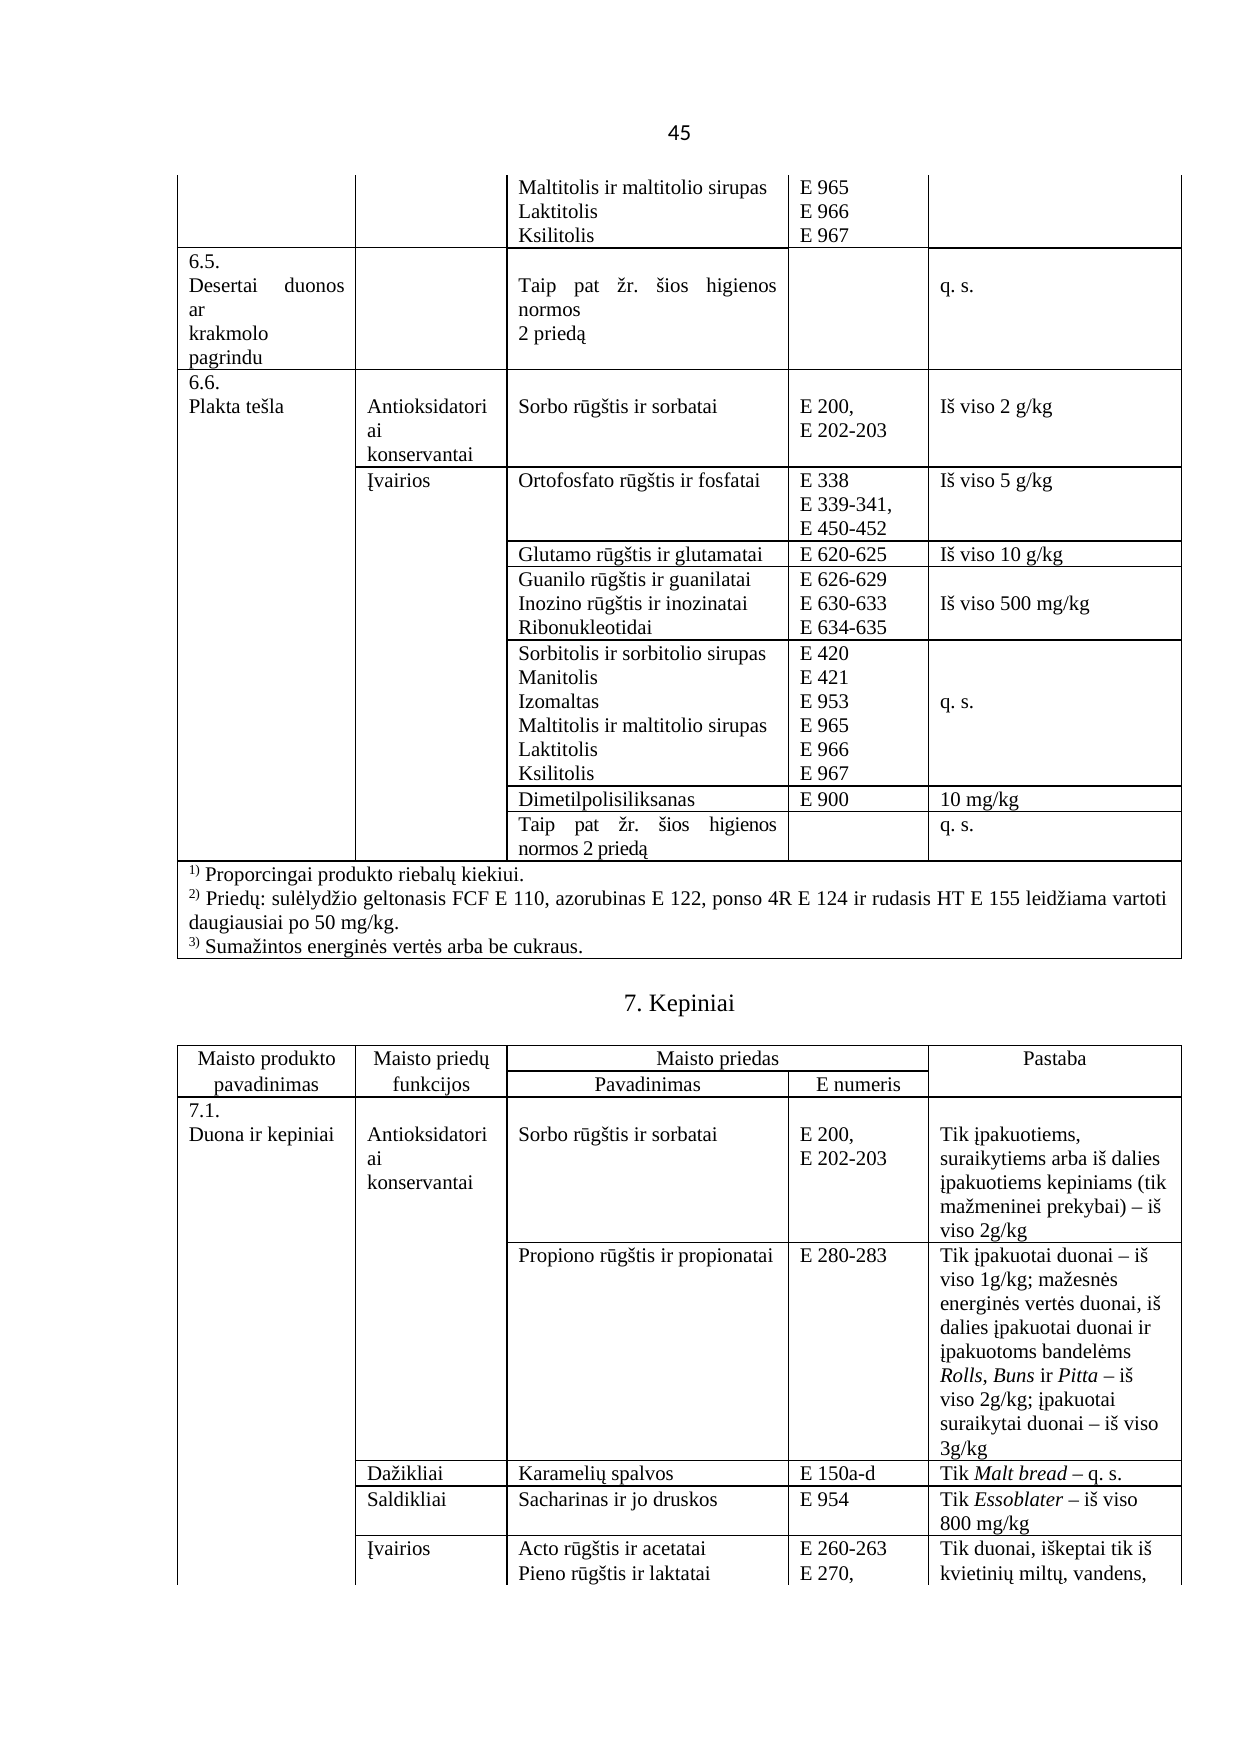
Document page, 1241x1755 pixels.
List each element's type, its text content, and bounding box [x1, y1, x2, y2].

table_cell funkcijos [356, 1070, 506, 1096]
table_cell E 421 [789, 665, 928, 689]
table_cell E 620-625 [789, 542, 928, 566]
table_cell [356, 761, 506, 785]
table_cell Izomaltas [508, 689, 788, 713]
table_cell E 260-263 [789, 1536, 928, 1560]
table_cell Pavadinimas [508, 1072, 788, 1096]
table_cell [178, 566, 355, 591]
table_cell [929, 1070, 1181, 1096]
table_cell [929, 321, 1181, 369]
table_cell Antioksidatoriai konservantai [356, 1098, 506, 1242]
table_cell Taip pat žr. šios higienos normos 2 priedą [508, 812, 788, 860]
table_cell Sorbo rūgštis ir sorbatai [508, 1098, 788, 1242]
table_cell [178, 1242, 355, 1459]
table_cell [178, 466, 355, 540]
table_cell krakmolo pagrindu [178, 321, 355, 369]
table_cell Laktitolis [508, 199, 788, 223]
table_cell [356, 639, 506, 665]
table_cell pavadinimas [178, 1070, 355, 1096]
table_cell E 270, [789, 1560, 928, 1584]
table_cell Įvairios [356, 1536, 506, 1560]
table_cell [178, 665, 355, 689]
table_cell [929, 199, 1181, 223]
table_cell Iš viso 2 g/kg [929, 370, 1181, 466]
table_cell E numeris [789, 1072, 928, 1096]
table_cell q. s. [929, 249, 1181, 321]
table_cell Pieno rūgštis ir laktatai [508, 1560, 788, 1584]
table_cell Laktitolis [508, 737, 788, 761]
table_cell Tik įpakuotiems, suraikytiems arba iš dalies įpakuotiems kepiniams (tik mažmeninei prekybai) – iš viso 2g/kg [929, 1098, 1181, 1242]
table_cell Ksilitolis [508, 223, 788, 247]
table_cell 6.6. Plakta tešla [178, 370, 355, 466]
table_cell Saldikliai [356, 1487, 506, 1535]
table_cell [789, 812, 928, 860]
table_cell Iš viso 10 g/kg [929, 542, 1181, 566]
table_cell [356, 199, 506, 223]
table_cell [929, 713, 1181, 737]
table_cell Guanilo rūgštis ir guanilatai [508, 567, 788, 591]
table_cell [929, 615, 1181, 639]
table_cell [356, 540, 506, 566]
table_cell Ribonukleotidai [508, 615, 788, 639]
table_cell Glutamo rūgštis ir glutamatai [508, 542, 788, 566]
table_cell 7.1. Duona ir kepiniai [178, 1098, 355, 1242]
table_cell E 630-633 [789, 591, 928, 615]
table_cell Tik įpakuotai duonai – iš viso 1g/kg; mažesnės energinės vertės duonai, iš dalies įpakuotai duonai ir įpakuotoms bandelėms Rolls, Buns ir Pitta – iš viso 2g/kg; įpakuotai suraikytai duonai – iš viso 3g/kg [929, 1243, 1181, 1459]
table_cell 10 mg/kg [929, 787, 1181, 811]
table_cell [178, 737, 355, 761]
table_cell Tik duonai, iškeptai tik iš [929, 1536, 1181, 1560]
table_header Pastaba [929, 1046, 1181, 1070]
table_cell [178, 785, 355, 811]
table_cell [356, 785, 506, 811]
table_cell [356, 665, 506, 689]
table_cell E 200, E 202-203 [789, 370, 928, 466]
table_cell E 965 [789, 713, 928, 737]
table_cell Iš viso 5 g/kg [929, 468, 1181, 540]
table_cell [789, 321, 928, 369]
table_cell [929, 737, 1181, 761]
table_cell E 150a-d [789, 1461, 928, 1485]
table_cell E 280-283 [789, 1243, 928, 1459]
table_cell [929, 175, 1181, 199]
table_cell [178, 175, 355, 199]
table_cell Maltitolis ir maltitolio sirupas [508, 175, 788, 199]
table_cell E 966 [789, 199, 928, 223]
table_cell E 626-629 [789, 567, 928, 591]
table_cell [178, 713, 355, 737]
table_cell Sorbo rūgštis ir sorbatai [508, 370, 788, 466]
table_cell Ksilitolis [508, 761, 788, 785]
table_cell E 967 [789, 761, 928, 785]
table_cell [178, 1560, 355, 1584]
table_cell Maltitolis ir maltitolio sirupas [508, 713, 788, 737]
table_cell Taip pat žr. šios higienos normos [508, 249, 788, 321]
table_cell [178, 615, 355, 639]
table_cell E 966 [789, 737, 928, 761]
table_cell [178, 1535, 355, 1560]
table_cell E 420 [789, 641, 928, 665]
table_cell Inozino rūgštis ir inozinatai [508, 591, 788, 615]
table_cell [356, 811, 506, 860]
table_header Maisto produkto [178, 1046, 355, 1070]
table_cell [178, 591, 355, 615]
table_cell kvietinių miltų, vandens, [929, 1560, 1181, 1584]
table_cell [178, 1460, 355, 1485]
table_cell [178, 223, 355, 247]
table_cell [178, 689, 355, 713]
table_cell [356, 321, 506, 369]
table_cell [356, 175, 506, 199]
table_cell [178, 540, 355, 566]
table_cell [356, 591, 506, 615]
table_cell Tik Malt bread – q. s. [929, 1461, 1181, 1485]
table_header Maisto priedų [356, 1046, 506, 1070]
table_cell E 953 [789, 689, 928, 713]
table_cell Manitolis [508, 665, 788, 689]
table_cell [178, 761, 355, 785]
table_cell [356, 615, 506, 639]
table_cell [356, 223, 506, 247]
table_cell Karamelių spalvos [508, 1461, 788, 1485]
table_cell E 954 [789, 1487, 928, 1535]
table_cell Sorbitolis ir sorbitolio sirupas [508, 641, 788, 665]
table_cell [929, 641, 1181, 665]
table_cell E 967 [789, 223, 928, 247]
table_header Maisto priedas [508, 1046, 928, 1070]
table_cell E 900 [789, 787, 928, 811]
table_cell [356, 1242, 506, 1459]
table_cell [356, 1560, 506, 1584]
table_cell [178, 811, 355, 860]
table_cell Sacharinas ir jo druskos [508, 1487, 788, 1535]
table_cell [929, 567, 1181, 591]
table_cell [178, 639, 355, 665]
table_cell 1) Proporcingai produkto riebalų kiekiui. 2) Priedų: sulėlydžio geltonasis FCF E 110, azorubinas E 122, ponso 4R E 124 ir rudasis HT E 155 leidžiama vartoti daugiausiai po 50 mg/kg. 3) Sumažintos energinės vertės arba be cukraus. [178, 862, 1181, 958]
table_cell q. s. [929, 689, 1181, 713]
table_cell [356, 566, 506, 591]
table_cell Acto rūgštis ir acetatai [508, 1536, 788, 1560]
table_cell [929, 665, 1181, 689]
table_cell Dimetilpolisiliksanas [508, 787, 788, 811]
table_cell E 338 E 339-341, E 450-452 [789, 468, 928, 540]
table_cell [929, 223, 1181, 247]
table_cell [178, 199, 355, 223]
table_cell [356, 248, 506, 321]
table_cell q. s. [929, 812, 1181, 860]
table_cell [929, 761, 1181, 785]
table_cell [356, 737, 506, 761]
table_cell 2 priedą [508, 321, 788, 369]
table_cell Dažikliai [356, 1461, 506, 1485]
table_cell [789, 248, 928, 321]
table_cell Tik Essoblater – iš viso 800 mg/kg [929, 1487, 1181, 1535]
text 7. Kepiniai [177, 988, 1181, 1016]
table_cell Ortofosfato rūgštis ir fosfatai [508, 468, 788, 540]
table_cell [356, 689, 506, 713]
table_cell [178, 1485, 355, 1535]
table_cell 6.5. Desertai duonos ar [178, 248, 355, 321]
table_cell Antioksidatoriai konservantai [356, 370, 506, 466]
table_cell E 200, E 202-203 [789, 1098, 928, 1242]
table_cell Įvairios [356, 468, 506, 540]
table_cell Propiono rūgštis ir propionatai [508, 1243, 788, 1459]
table_cell Iš viso 500 mg/kg [929, 591, 1181, 615]
table_cell [356, 713, 506, 737]
table_cell E 634-635 [789, 615, 928, 639]
table_cell E 965 [789, 175, 928, 199]
